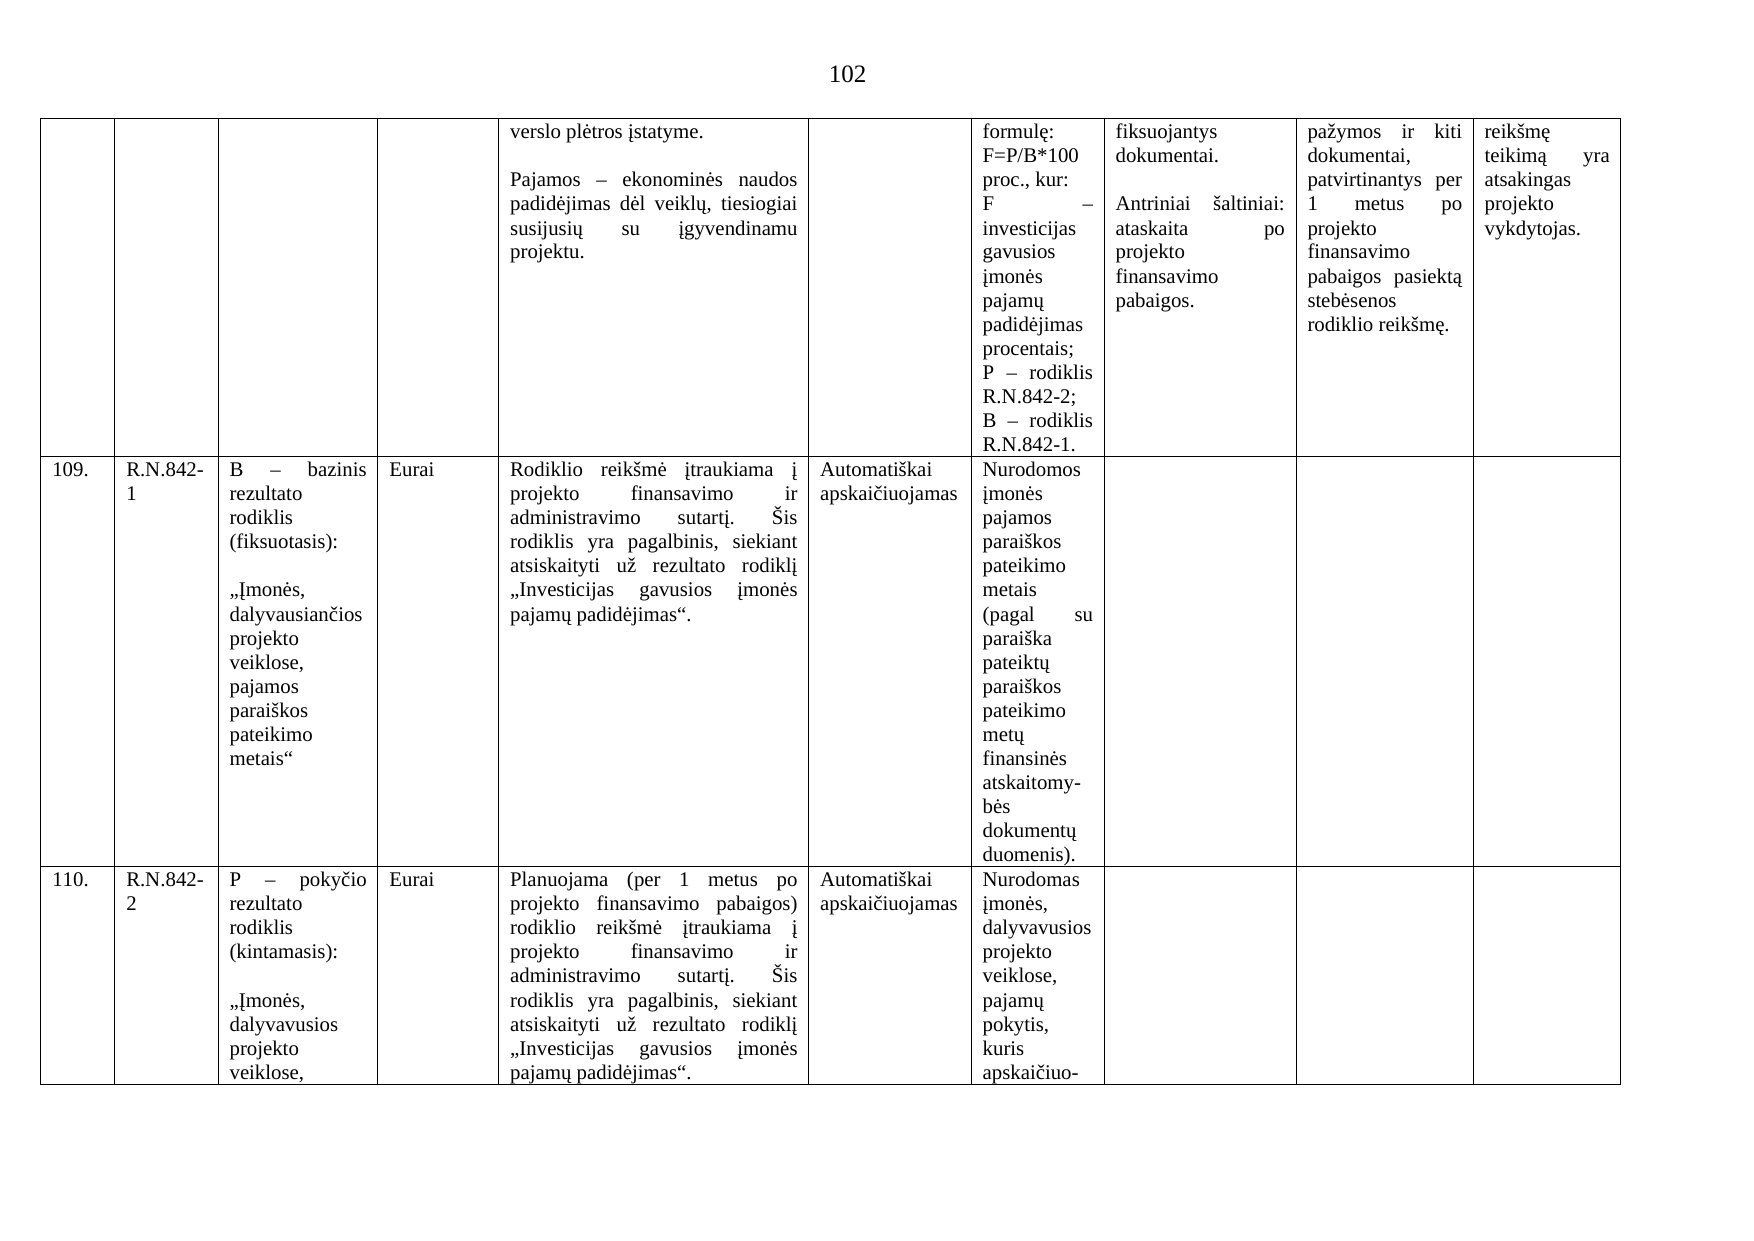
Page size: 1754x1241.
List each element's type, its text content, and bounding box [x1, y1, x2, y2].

table_cell [1105, 867, 1296, 1084]
table_cell [1474, 457, 1620, 866]
table_cell [41, 119, 114, 456]
table_cell [219, 119, 377, 456]
table_cell reikšmę teikimą yra atsakingas projekto vykdytojas. [1474, 119, 1620, 456]
table_cell [115, 119, 218, 456]
table_cell [1297, 457, 1473, 866]
table_cell Eurai [378, 867, 498, 1084]
table_cell B – bazinis rezultato rodiklis (fiksuotasis): „Įmonės, dalyvausiančios projekto veiklose, pajamos paraiškos pateikimo metais“ [219, 457, 377, 866]
table_cell [1474, 867, 1620, 1084]
table_cell Planuojama (per 1 metus po projekto finansavimo pabaigos) rodiklio reikšmė įtraukiama į projekto finansavimo ir administravimo sutartį. Šis rodiklis yra pagalbinis, siekiant atsiskaityti už rezultato rodiklį „Investicijas gavusios įmonės pajamų padidėjimas“. [499, 867, 808, 1084]
table_cell P – pokyčio rezultato rodiklis (kintamasis): „Įmonės, dalyvavusios projekto veiklose, [219, 867, 377, 1084]
table_cell [378, 119, 498, 456]
table_cell 109. [41, 457, 114, 866]
table_cell [1105, 457, 1296, 866]
table_cell Rodiklio reikšmė įtraukiama į projekto finansavimo ir administravimo sutartį. Šis rodiklis yra pagalbinis, siekiant atsiskaityti už rezultato rodiklį „Investicijas gavusios įmonės pajamų padidėjimas“. [499, 457, 808, 866]
table_cell verslo plėtros įstatyme. Pajamos – ekonominės naudos padidėjimas dėl veiklų, tiesiogiai susijusių su įgyvendinamu projektu. [499, 119, 808, 456]
table_cell [1297, 867, 1473, 1084]
table_cell formulę: F=P/B*100 proc., kur: F – investicijas gavusios įmonės pajamų padidėjimas procentais; P – rodiklis R.N.842-2; B – rodiklis R.N.842-1. [972, 119, 1104, 456]
table_cell R.N.842-2 [115, 867, 218, 1084]
table_cell fiksuojantys dokumentai. Antriniai šaltiniai: ataskaita po projekto finansavimo pabaigos. [1105, 119, 1296, 456]
table_cell pažymos ir kiti dokumentai, patvirtinantys per 1 metus po projekto finansavimo pabaigos pasiektą stebėsenos rodiklio reikšmę. [1297, 119, 1473, 456]
table_cell R.N.842-1 [115, 457, 218, 866]
table_cell 110. [41, 867, 114, 1084]
table_cell Eurai [378, 457, 498, 866]
table_cell Nurodomos įmonės pajamos paraiškos pateikimo metais (pagal su paraiška pateiktų paraiškos pateikimo metų finansinės atskaitomy-bės dokumentų duomenis). [972, 457, 1104, 866]
table_cell Automatiškai apskaičiuojamas [809, 457, 971, 866]
table_cell [809, 119, 971, 456]
table_cell Nurodomas įmonės, dalyvavusios projekto veiklose, pajamų pokytis, kuris apskaičiuo- [972, 867, 1104, 1084]
table_cell Automatiškai apskaičiuojamas [809, 867, 971, 1084]
